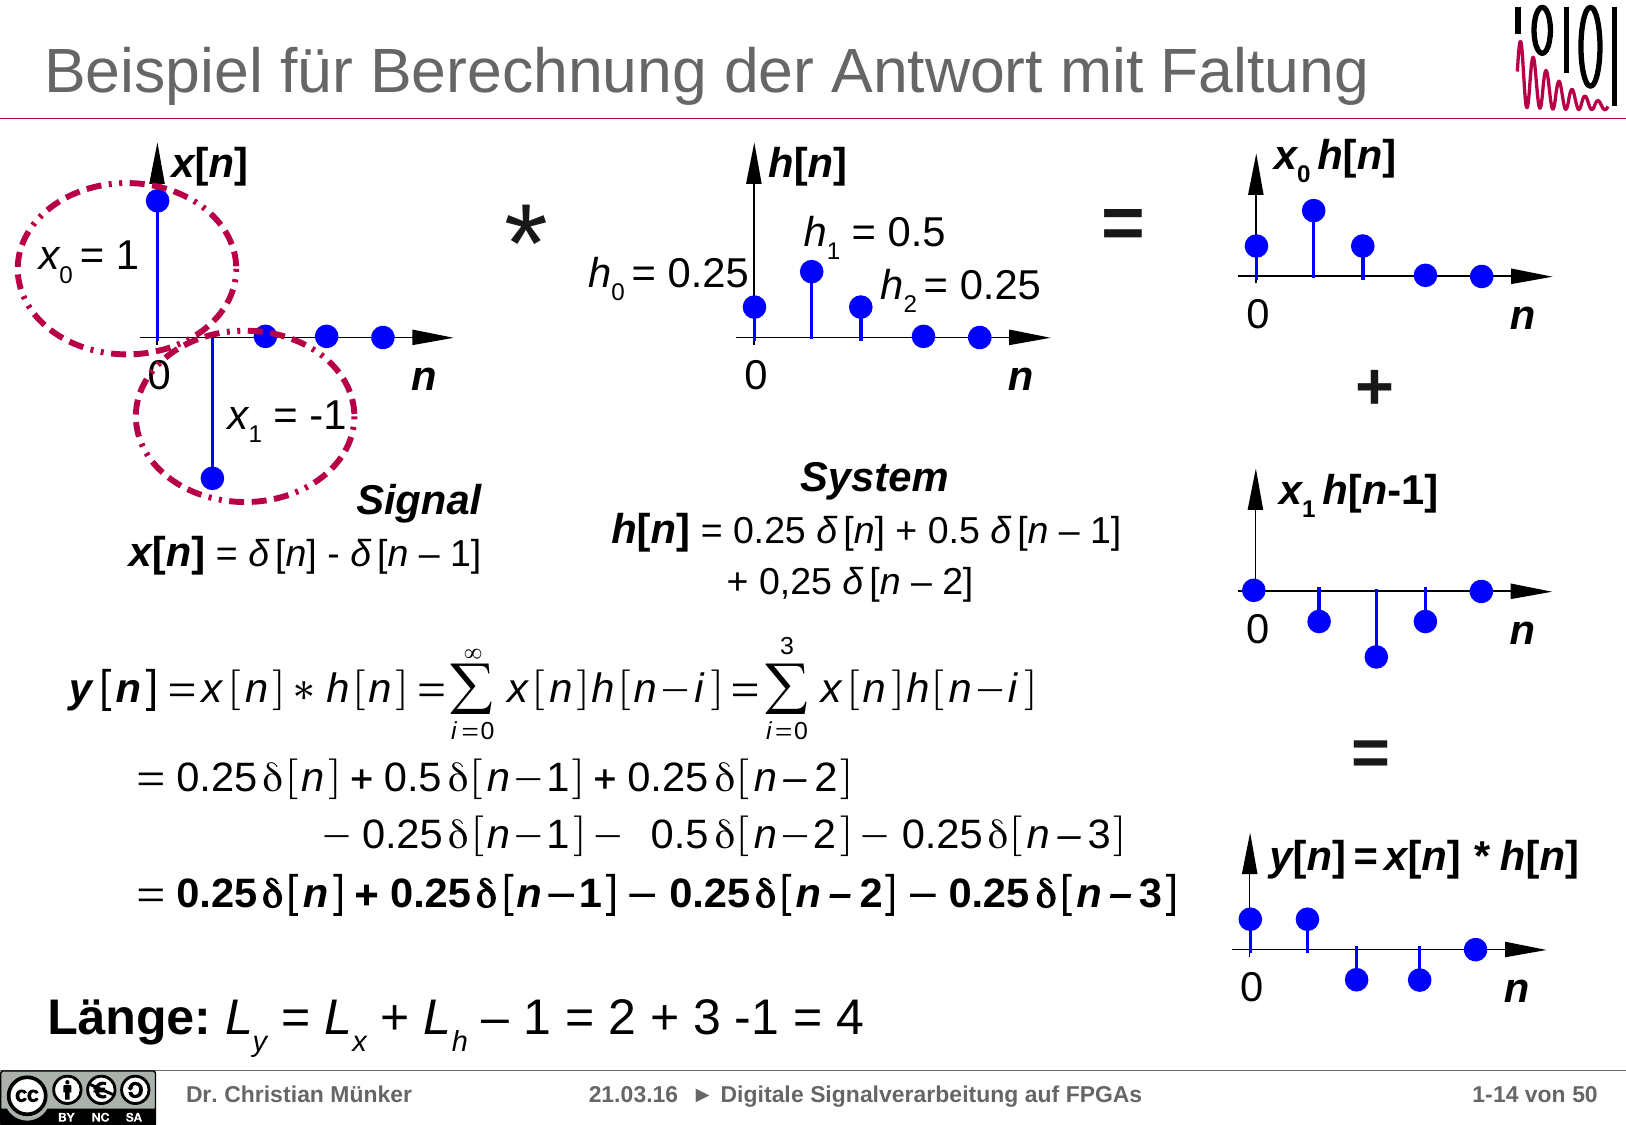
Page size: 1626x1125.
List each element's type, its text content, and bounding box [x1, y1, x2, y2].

text_box 0 [729, 344, 796, 398]
chart [61, 632, 1183, 918]
text_box System h[n] = 0.25 δ [n] + 0.5 δ [n – 1] + 0,25 δ [n – 2] [596, 445, 1153, 611]
text_box x0 h[n] [1258, 124, 1412, 192]
text_box * [490, 172, 564, 314]
text_box = [1086, 172, 1161, 272]
text_box h1 = 0.5 [788, 200, 966, 278]
text_box Signal x[n] = δ [n] - δ [n – 1] [82, 445, 497, 565]
picture [1512, 0, 1624, 114]
text_box y[n] = x[n] * h[n] [1254, 825, 1595, 893]
text_box n [1488, 957, 1548, 1020]
text_box h0 = 0.25 [573, 242, 765, 319]
text_box n [992, 345, 1052, 408]
text_box x1 = -1 [214, 383, 390, 445]
text_box x1 h[n-1] [1263, 459, 1454, 527]
text_box 0 [1231, 283, 1298, 337]
text_box n [396, 345, 455, 408]
text_box h2 = 0.25 [865, 253, 1058, 331]
text_box = [1336, 707, 1406, 798]
text_box n [1494, 599, 1554, 662]
text_box 0 [1231, 598, 1298, 652]
text_box x[n] [156, 131, 264, 195]
text_box h[n] [753, 131, 863, 195]
text_box n [1494, 284, 1554, 347]
text_box 0 [1225, 956, 1292, 1010]
text_box + [1340, 341, 1410, 432]
text_box Länge: Ly = Lx + Lh – 1 = 2 + 3 -1 = 4 [47, 975, 875, 1046]
text_box x0 = 1 [23, 224, 166, 302]
text_box 0 [132, 344, 199, 398]
title Beispiel für Berechnung der Antwort mit Faltung [44, 2, 1459, 145]
